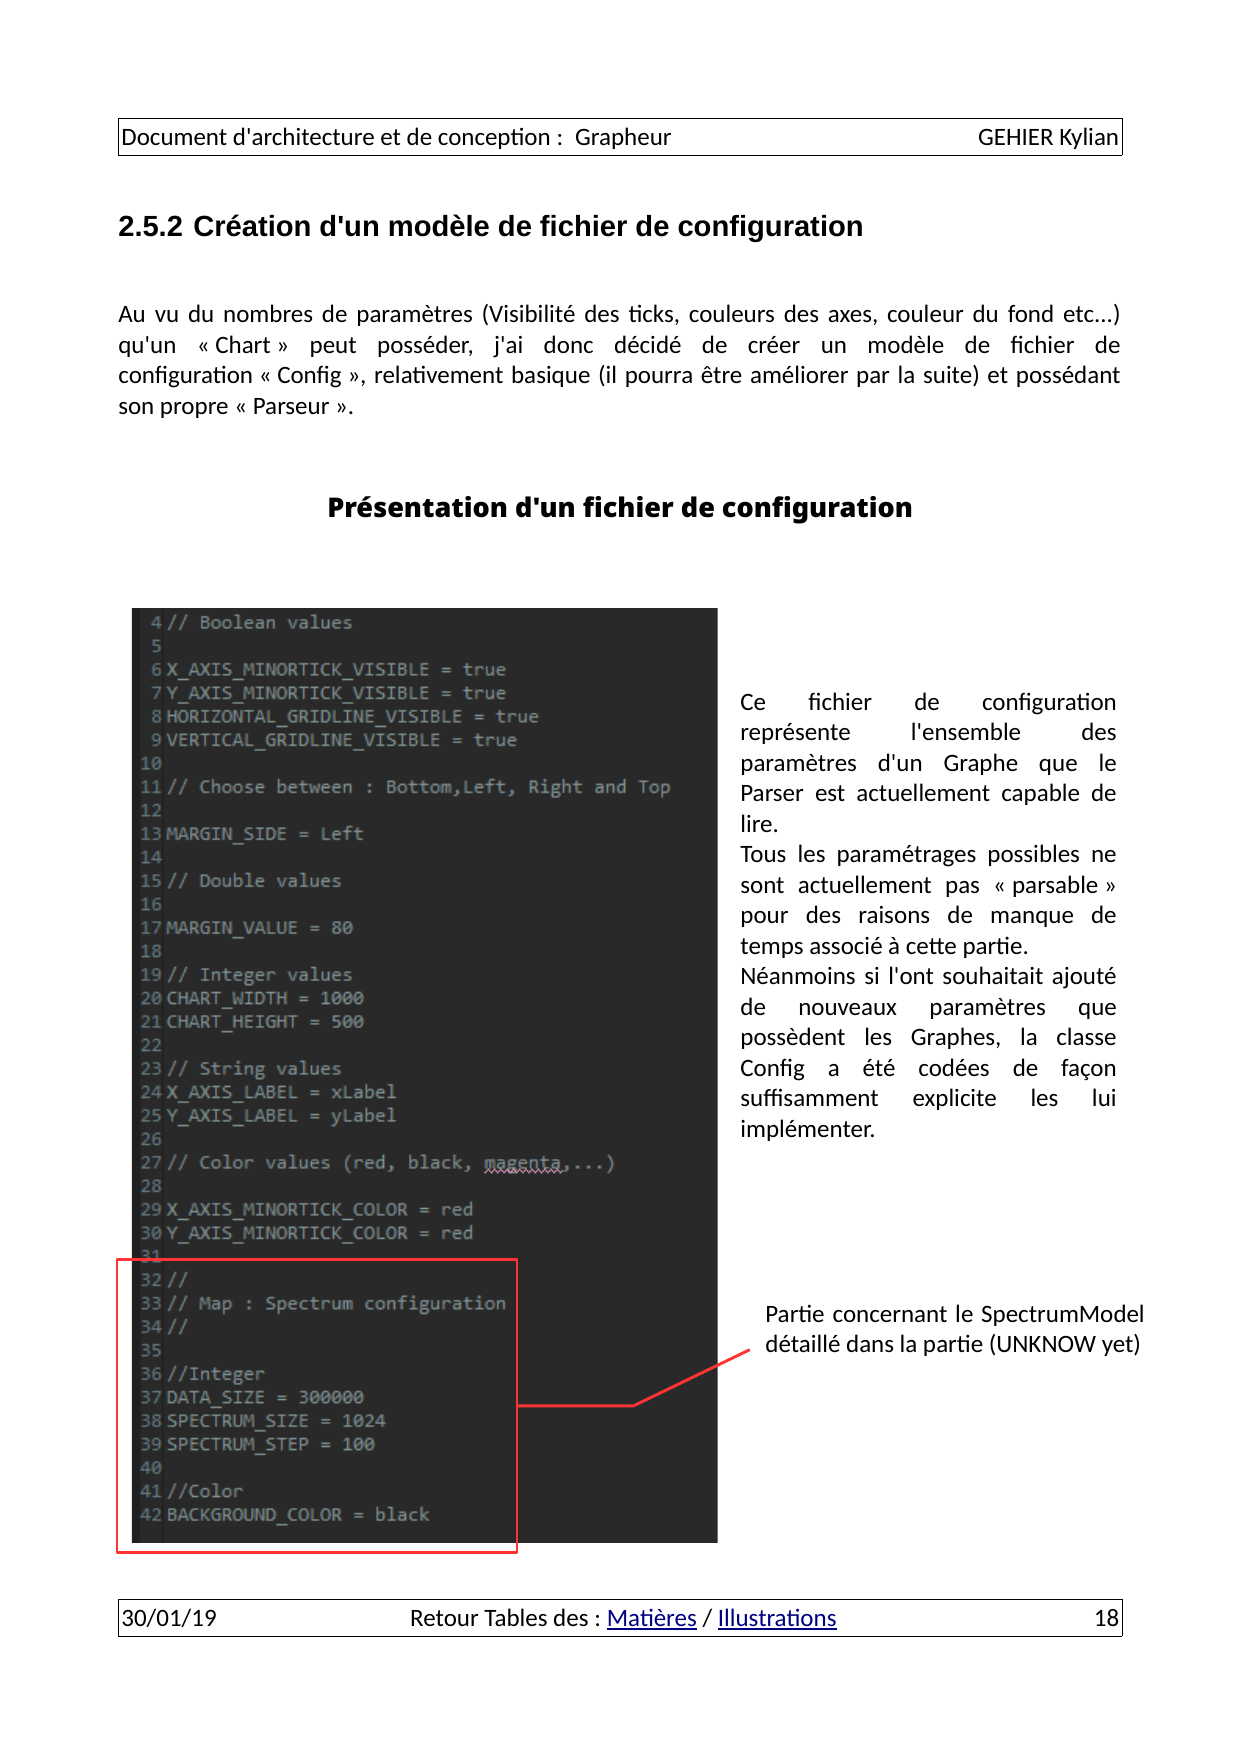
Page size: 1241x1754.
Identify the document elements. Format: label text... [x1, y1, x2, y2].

subtitle 2.5.2 Création d'un modèle de fichier de configuration [118, 209, 1122, 243]
picture [131, 608, 718, 1404]
text Au vu du nombres de paramètres (Visibilité des ticks, couleurs des axes, couleur du fond etc...) qu'un « Chart » peut posséder, j'ai donc décidé de créer un modèle de fichier de configuration « Config », relativement basique (il pourra être améliorer par la suite) et possédant son propre « Parseur ». [118, 298, 1122, 420]
picture [131, 1261, 516, 1543]
text Présentation d'un fichier de configuration [118, 488, 1122, 525]
picture [518, 1368, 718, 1543]
